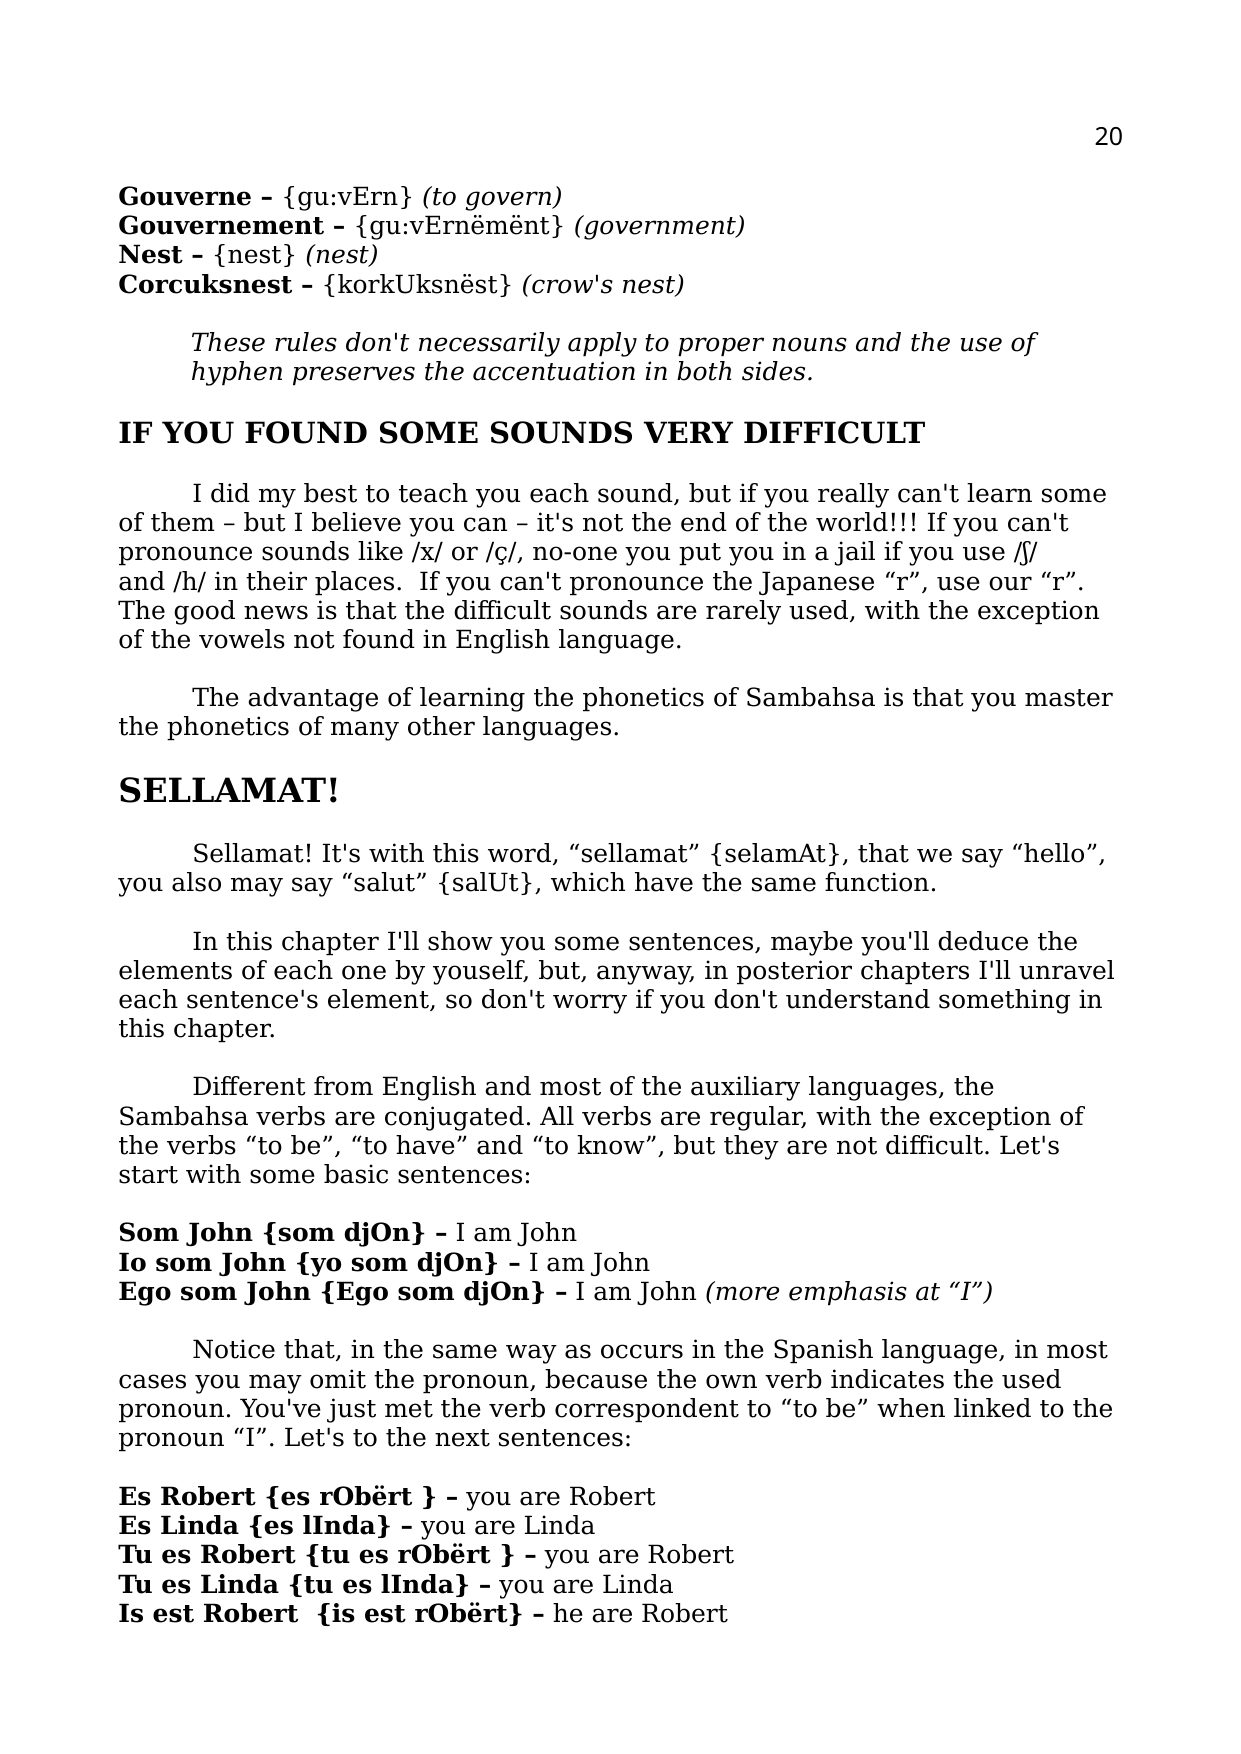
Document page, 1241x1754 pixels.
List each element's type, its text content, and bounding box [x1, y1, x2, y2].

subtitle SELLAMAT! [118, 771, 1123, 810]
text These rules don't necessarily apply to proper nouns and the use of hyphen preserves the accentuation in both sides. [191, 328, 1123, 387]
text Gouverne – {gu:vErn} (to govern) [118, 182, 1123, 211]
text Es Linda {es lInda} – you are Linda [118, 1511, 1123, 1540]
text Different from English and most of the auxiliary languages, the Sambahsa verbs are conjugated. All verbs are regular, with the exception of the verbs “to be”, “to have” and “to know”, but they are not difficult. Let's start with some basic sentences: [118, 1073, 1123, 1189]
text Gouvernement – {gu:vErnëmënt} (government) [118, 211, 1123, 240]
text Tu es Robert {tu es rObërt } – you are Robert [118, 1540, 1123, 1570]
text Es Robert {es rObërt } – you are Robert [118, 1482, 1123, 1511]
text Notice that, in the same way as occurs in the Spanish language, in most cases you may omit the pronoun, because the own verb indicates the used pronoun. You've just met the verb correspondent to “to be” when linked to the pronoun “I”. Let's to the next sentences: [118, 1336, 1123, 1452]
text In this chapter I'll show you some sentences, maybe you'll deduce the elements of each one by youself, but, anyway, in posterior chapters I'll unravel each sentence's element, so don't worry if you don't understand something in this chapter. [118, 927, 1123, 1043]
text Som John {som djOn} – I am John [118, 1218, 1123, 1248]
text The advantage of learning the phonetics of Sambahsa is that you master the phonetics of many other languages. [118, 683, 1123, 742]
text Sellamat! It's with this word, “sellamat” {selamAt}, that we say “hello”, you also may say “salut” {salUt}, which have the same function. [118, 839, 1123, 898]
text Tu es Linda {tu es lInda} – you are Linda [118, 1570, 1123, 1599]
text Is est Robert {is est rObërt} – he are Robert [118, 1599, 1123, 1628]
text Corcuksnest – {korkUksnëst} (crow's nest) [118, 270, 1123, 299]
text Ego som John {Ego som djOn} – I am John (more emphasis at “I”) [118, 1277, 1123, 1307]
text I did my best to teach you each sound, but if you really can't learn some of them – but I believe you can – it's not the end of the world!!! If you can't pronounce sounds like /x/ or /ç/, no-one you put you in a jail if you use /ʃ/ and /h/ in their places. If you can't pronounce the Japanese “r”, use our “r”. The good news is that the difficult sounds are rarely used, with the exception of the vowels not found in English language. [118, 479, 1123, 654]
subtitle IF YOU FOUND SOME SOUNDS VERY DIFFICULT [118, 416, 1123, 450]
text Io som John {yo som djOn} – I am John [118, 1248, 1123, 1277]
text Nest – {nest} (nest) [118, 240, 1123, 270]
